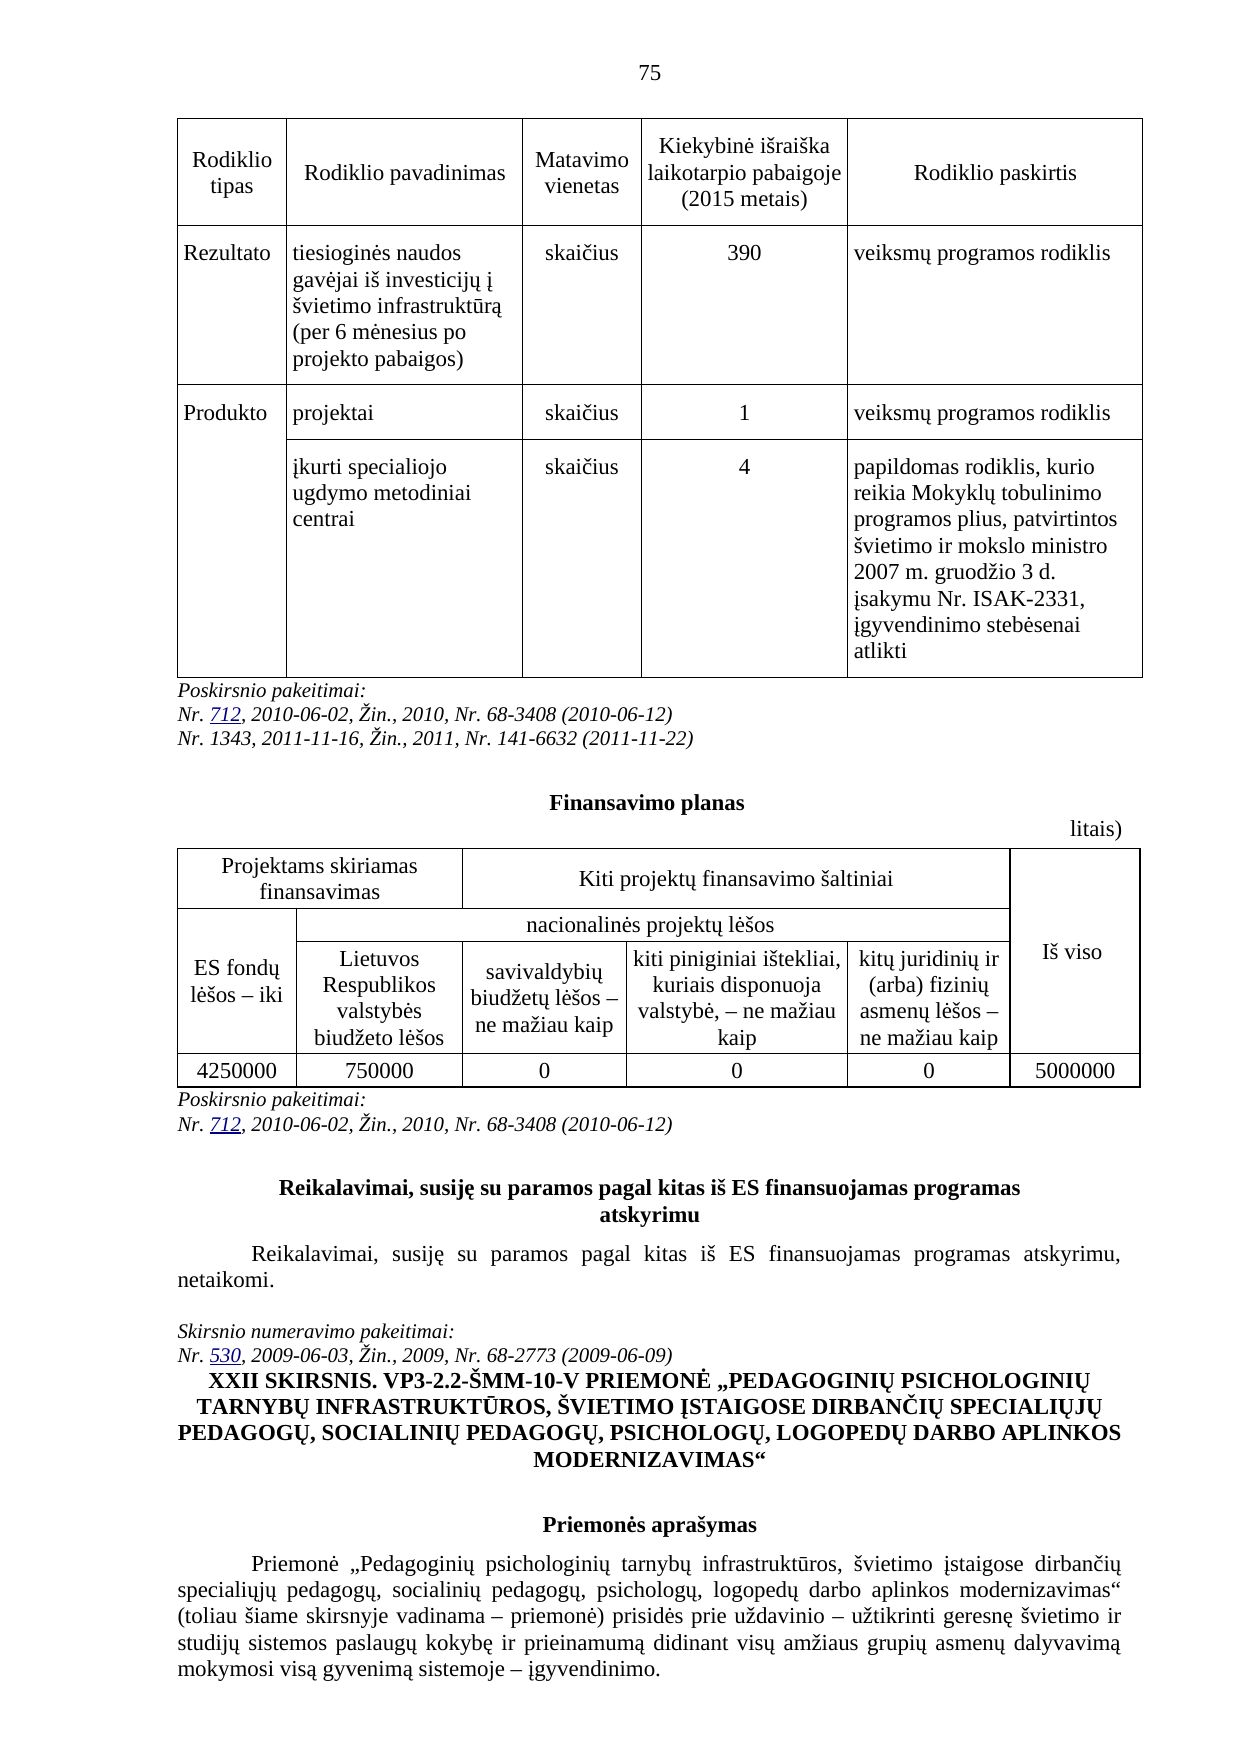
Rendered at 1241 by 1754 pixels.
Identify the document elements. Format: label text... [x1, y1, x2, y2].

table_cell kitų juridinių ir (arba) fizinių asmenų lėšos – ne mažiau kaip [848, 942, 1009, 1053]
table_header Kiekybinė išraiška laikotarpio pabaigoje (2015 metais) [642, 119, 847, 225]
table_cell projektai [287, 385, 522, 438]
table_cell 750000 [297, 1054, 462, 1086]
text Reikalavimai, susiję su paramos pagal kitas iš ES finansuojamas programas atskyrimu, netaikomi. [177, 1239, 1122, 1292]
text Nr. 712, 2010-06-02, Žin., 2010, Nr. 68-3408 (2010-06-12) [177, 702, 1122, 726]
table_cell 0 [463, 1054, 626, 1086]
table_cell Lietuvos Respublikos valstybės biudžeto lėšos [297, 942, 462, 1053]
table_cell Rezultato [178, 226, 286, 384]
text Finansavimo planas [177, 789, 1122, 815]
table_cell ES fondų lėšos – iki [178, 909, 296, 1053]
text litais) [177, 815, 1122, 842]
table_header Rodiklio tipas [178, 119, 286, 225]
table_header Projektams skiriamas finansavimas [178, 849, 462, 908]
table_cell skaičius [523, 385, 641, 438]
text Nr. 1343, 2011-11-16, Žin., 2011, Nr. 141-6632 (2011-11-22) [177, 726, 1122, 750]
table_cell 4 [642, 440, 847, 677]
text Reikalavimai, susiję su paramos pagal kitas iš ES finansuojamas programas atskyrimu [177, 1174, 1122, 1227]
table_cell nacionalinės projektų lėšos [297, 909, 1009, 941]
table_cell skaičius [523, 226, 641, 384]
table_header Kiti projektų finansavimo šaltiniai [463, 849, 1009, 908]
table_header Rodiklio pavadinimas [287, 119, 522, 225]
table_cell 4250000 [178, 1054, 296, 1086]
table_cell 0 [627, 1054, 847, 1086]
text Priemonės aprašymas [177, 1511, 1122, 1537]
table_cell veiksmų programos rodiklis [848, 226, 1142, 384]
text XXII SKIRSNIS. VP3-2.2-ŠMM-10-V PRIEMONĖ „PEDAGOGINIŲ PSICHOLOGINIŲ TARNYBŲ INFRASTRUKTŪROS, ŠVIETIMO ĮSTAIGOSE DIRBANČIŲ SPECIALIŲJŲ PEDAGOGŲ, SOCIALINIŲ PEDAGOGŲ, PSICHOLOGŲ, LOGOPEDŲ DARBO APLINKOS MODERNIZAVIMAS“ [177, 1367, 1122, 1472]
text Poskirsnio pakeitimai: [177, 678, 1122, 702]
table_cell 0 [848, 1054, 1009, 1086]
text Skirsnio numeravimo pakeitimai: [177, 1319, 1122, 1343]
table_cell veiksmų programos rodiklis [848, 385, 1142, 438]
table_cell įkurti specialiojo ugdymo metodiniai centrai [287, 440, 522, 677]
table_cell 1 [642, 385, 847, 438]
table_cell tiesioginės naudos gavėjai iš investicijų į švietimo infrastruktūrą (per 6 mėnesius po projekto pabaigos) [287, 226, 522, 384]
table_cell Produkto [178, 385, 286, 677]
table_cell kiti piniginiai ištekliai, kuriais disponuoja valstybė, – ne mažiau kaip [627, 942, 847, 1053]
text Priemonė „Pedagoginių psichologinių tarnybų infrastruktūros, švietimo įstaigose dirbančių specialiųjų pedagogų, socialinių pedagogų, psichologų, logopedų darbo aplinkos modernizavimas“ (toliau šiame skirsnyje vadinama – priemonė) prisidės prie uždavinio – užtikrinti geresnę švietimo ir studijų sistemos paslaugų kokybę ir prieinamumą didinant visų amžiaus grupių asmenų dalyvavimą mokymosi visą gyvenimą sistemoje – įgyvendinimo. [177, 1550, 1122, 1682]
table_cell 390 [642, 226, 847, 384]
table_header Rodiklio paskirtis [848, 119, 1142, 225]
table_cell papildomas rodiklis, kurio reikia Mokyklų tobulinimo programos plius, patvirtintos švietimo ir mokslo ministro 2007 m. gruodžio 3 d. įsakymu Nr. ISAK-2331, įgyvendinimo stebėsenai atlikti [848, 440, 1142, 677]
table_cell 5000000 [1011, 1054, 1139, 1086]
text Poskirsnio pakeitimai: [177, 1088, 1122, 1111]
text Nr. 530, 2009-06-03, Žin., 2009, Nr. 68-2773 (2009-06-09) [177, 1343, 1122, 1367]
table_header Iš viso [1011, 849, 1139, 1053]
text Nr. 712, 2010-06-02, Žin., 2010, Nr. 68-3408 (2010-06-12) [177, 1111, 1122, 1136]
table_header Matavimo vienetas [523, 119, 641, 225]
table_cell skaičius [523, 440, 641, 677]
table_cell savivaldybių biudžetų lėšos – ne mažiau kaip [463, 942, 626, 1053]
